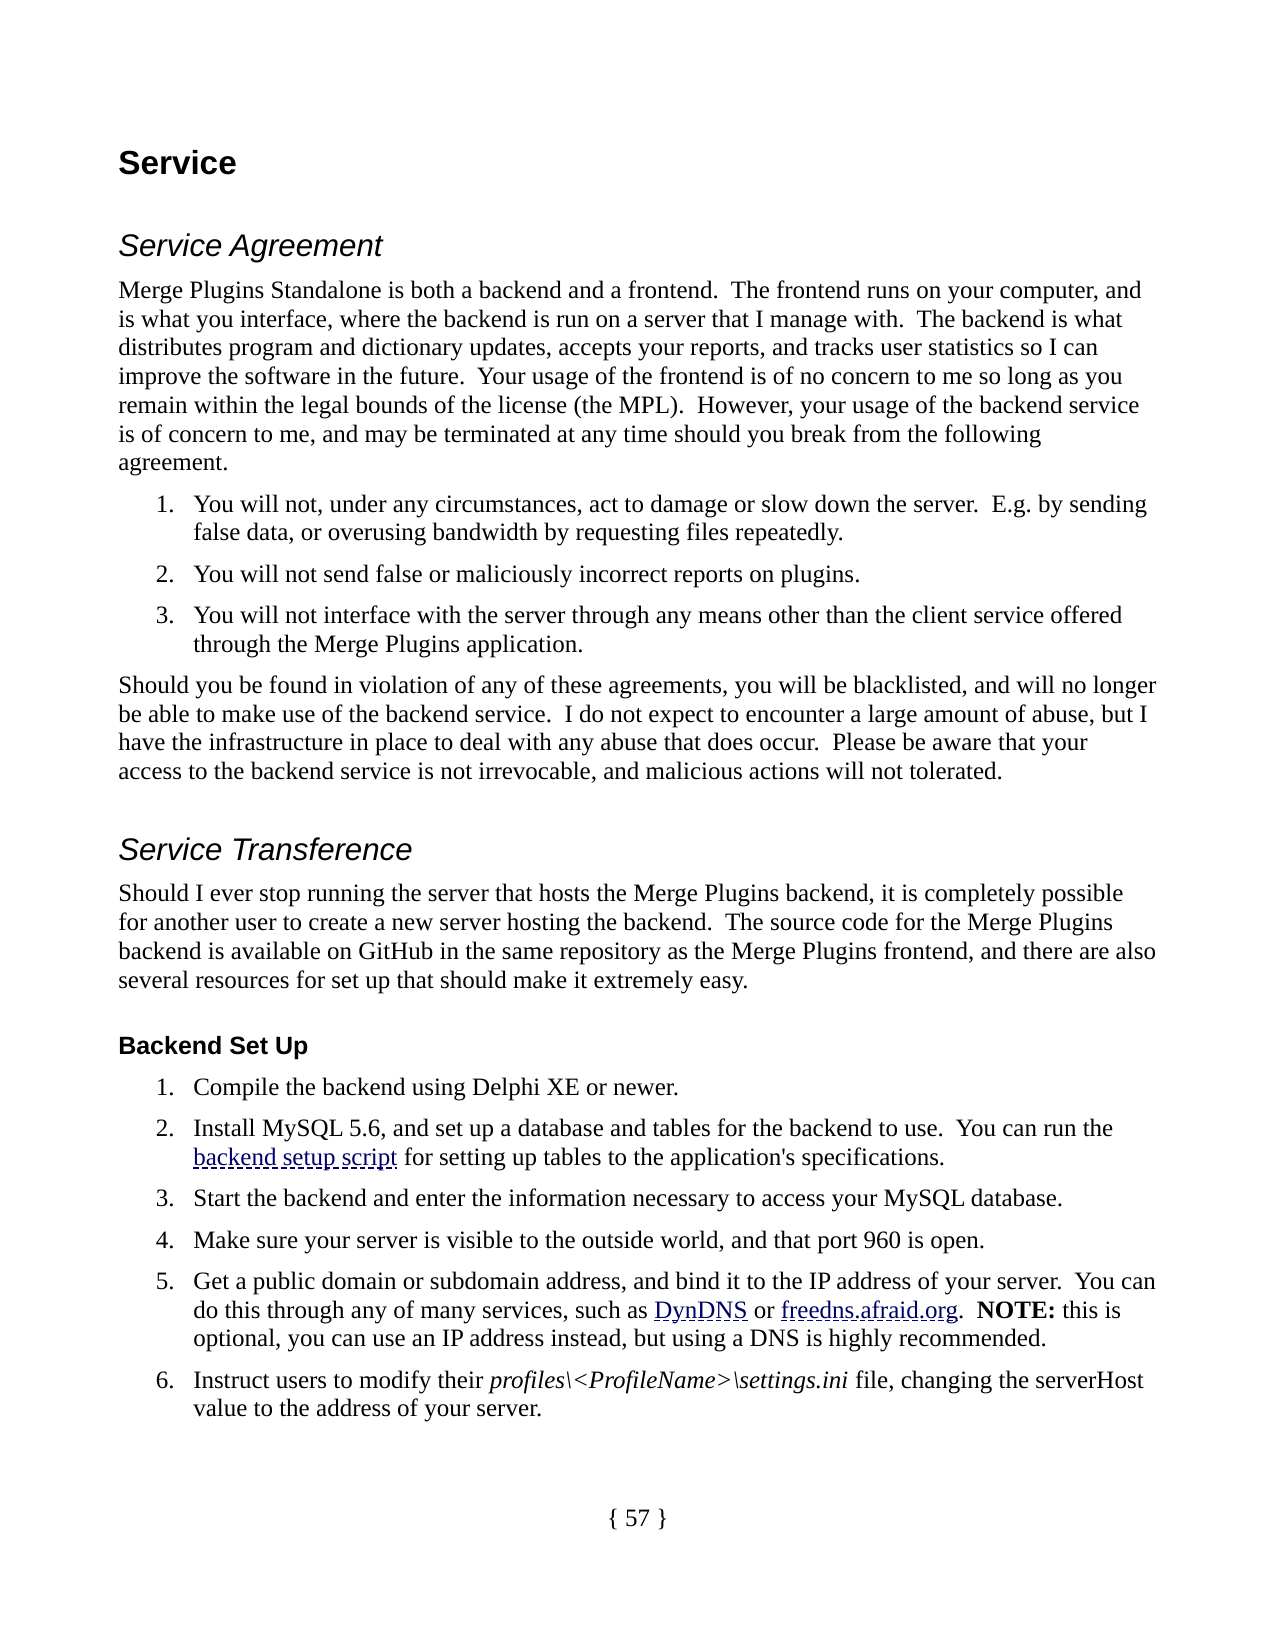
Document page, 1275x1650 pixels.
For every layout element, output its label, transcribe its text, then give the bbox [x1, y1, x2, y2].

list Start the backend and enter the information necessary to access your MySQL database. [156, 1183, 1157, 1212]
list Install MySQL 5.6, and set up a database and tables for the backend to use. You can run the backend setup script for setting up tables to the application's specifications. [156, 1113, 1157, 1171]
subtitle Backend Set Up [118, 1031, 1157, 1060]
subtitle Service Transference [118, 831, 1157, 866]
list Get a public domain or subdomain address, and bind it to the IP address of your server. You can do this through any of many services, such as DynDNS or freedns.afraid.org. NOTE: this is optional, you can use an IP address instead, but using a DNS is highly recommended. [156, 1266, 1157, 1352]
list Compile the backend using Delphi XE or newer. [156, 1072, 1157, 1101]
subtitle Service [118, 143, 1157, 182]
list You will not interface with the server through any means other than the client service offered through the Merge Plugins application. [156, 600, 1157, 657]
text Should you be found in violation of any of these agreements, you will be blacklisted, and will no longer be able to make use of the backend service. I do not expect to encounter a large amount of abuse, but I have the infrastructure in place to deal with any abuse that does occur. Please be aware that your access to the backend service is not irrevocable, and malicious actions will not tolerated. [118, 670, 1157, 785]
text Merge Plugins Standalone is both a backend and a frontend. The frontend runs on your computer, and is what you interface, where the backend is run on a server that I manage with. The backend is what distributes program and dictionary updates, accepts your reports, and tracks user statistics so I can improve the software in the future. Your usage of the frontend is of no concern to me so long as you remain within the legal bounds of the license (the MPL). However, your usage of the backend service is of concern to me, and may be terminated at any time should you break from the following agreement. [118, 275, 1157, 476]
list You will not send false or maliciously incorrect reports on plugins. [156, 559, 1157, 587]
list You will not, under any circumstances, act to damage or slow down the server. E.g. by sending false data, or overusing bandwidth by requesting files repeatedly. [156, 489, 1157, 546]
text Should I ever stop running the server that hosts the Merge Plugins backend, it is completely possible for another user to create a new server hosting the backend. The source code for the Merge Plugins backend is available on GitHub in the same repository as the Merge Plugins frontend, and there are also several resources for set up that should make it extremely easy. [118, 878, 1157, 993]
list Instruct users to modify their profiles\<ProfileName>\settings.ini file, changing the serverHost value to the address of your server. [156, 1365, 1157, 1422]
list Make sure your server is visible to the outside world, and that port 960 is open. [156, 1225, 1157, 1253]
subtitle Service Agreement [118, 227, 1157, 263]
